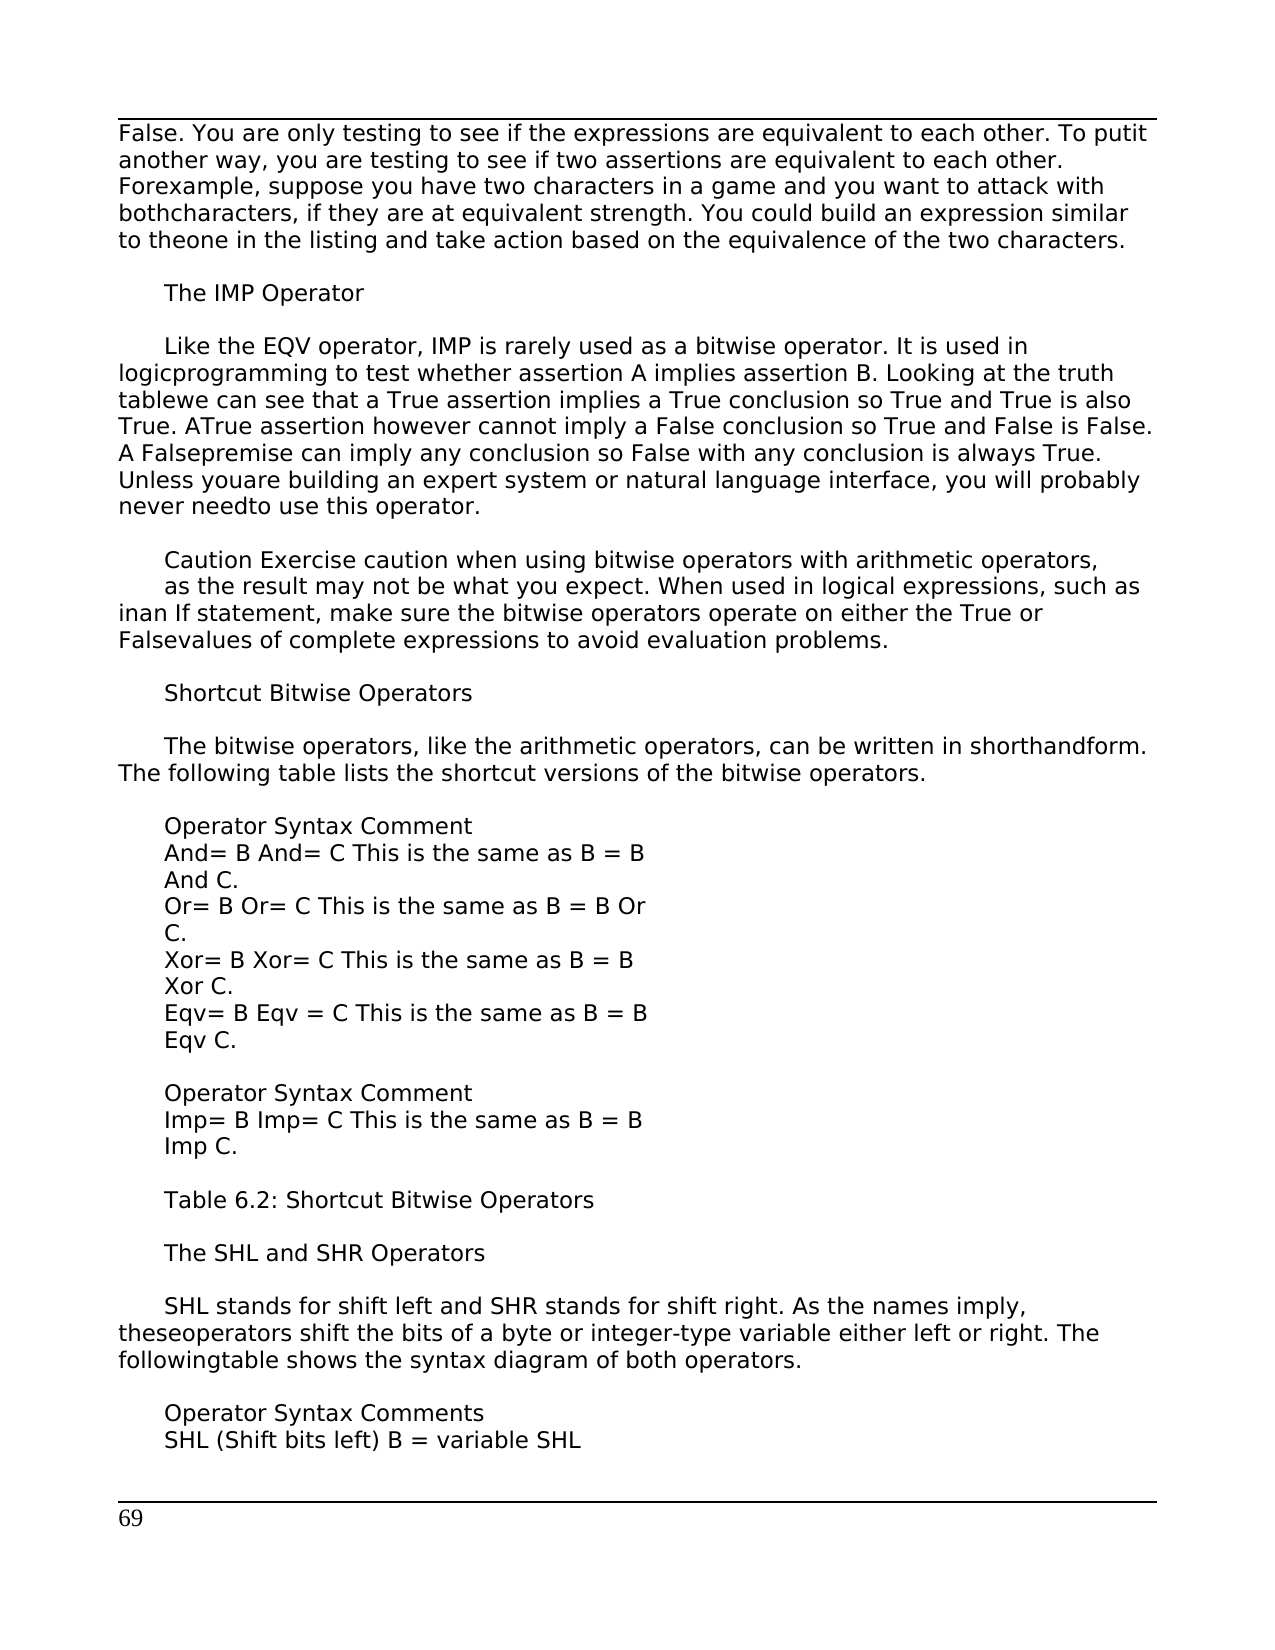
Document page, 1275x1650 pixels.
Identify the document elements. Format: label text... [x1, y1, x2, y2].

text Operator Syntax Comment [118, 1080, 1157, 1107]
text Xor= B Xor= C This is the same as B = B [118, 947, 1157, 973]
text Imp= B Imp= C This is the same as B = B [118, 1107, 1157, 1133]
text The bitwise operators, like the arithmetic operators, can be written in shorthandform. The following table lists the shortcut versions of the bitwise operators. [118, 733, 1157, 787]
text Eqv= B Eqv = C This is the same as B = B [118, 1000, 1157, 1027]
text Imp C. [118, 1133, 1157, 1160]
text Eqv C. [118, 1027, 1157, 1053]
text SHL stands for shift left and SHR stands for shift right. As the names imply, theseoperators shift the bits of a byte or integer-type variable either left or right. The followingtable shows the syntax diagram of both operators. [118, 1293, 1157, 1373]
text SHL (Shift bits left) B = variable SHL [118, 1427, 1157, 1453]
text And C. [118, 867, 1157, 893]
text Shortcut Bitwise Operators [118, 680, 1157, 707]
text And= B And= C This is the same as B = B [118, 840, 1157, 867]
text The IMP Operator [118, 280, 1157, 307]
text Xor C. [118, 973, 1157, 1000]
text Caution Exercise caution when using bitwise operators with arithmetic operators, [118, 547, 1157, 573]
text Operator Syntax Comments [118, 1400, 1157, 1427]
text The SHL and SHR Operators [118, 1240, 1157, 1267]
text False. You are only testing to see if the expressions are equivalent to each other. To putit another way, you are testing to see if two assertions are equivalent to each other. Forexample, suppose you have two characters in a game and you want to attack with bothcharacters, if they are at equivalent strength. You could build an expression similar to theone in the listing and take action based on the equivalence of the two characters. [118, 120, 1157, 253]
text Operator Syntax Comment [118, 813, 1157, 840]
text Like the EQV operator, IMP is rarely used as a bitwise operator. It is used in logicprogramming to test whether assertion A implies assertion B. Looking at the truth tablewe can see that a True assertion implies a True conclusion so True and True is also True. ATrue assertion however cannot imply a False conclusion so True and False is False. A Falsepremise can imply any conclusion so False with any conclusion is always True. Unless youare building an expert system or natural language interface, you will probably never needto use this operator. [118, 333, 1157, 520]
text Or= B Or= C This is the same as B = B Or [118, 893, 1157, 920]
text Table 6.2: Shortcut Bitwise Operators [118, 1187, 1157, 1213]
text C. [118, 920, 1157, 947]
text as the result may not be what you expect. When used in logical expressions, such as inan If statement, make sure the bitwise operators operate on either the True or Falsevalues of complete expressions to avoid evaluation problems. [118, 573, 1157, 653]
